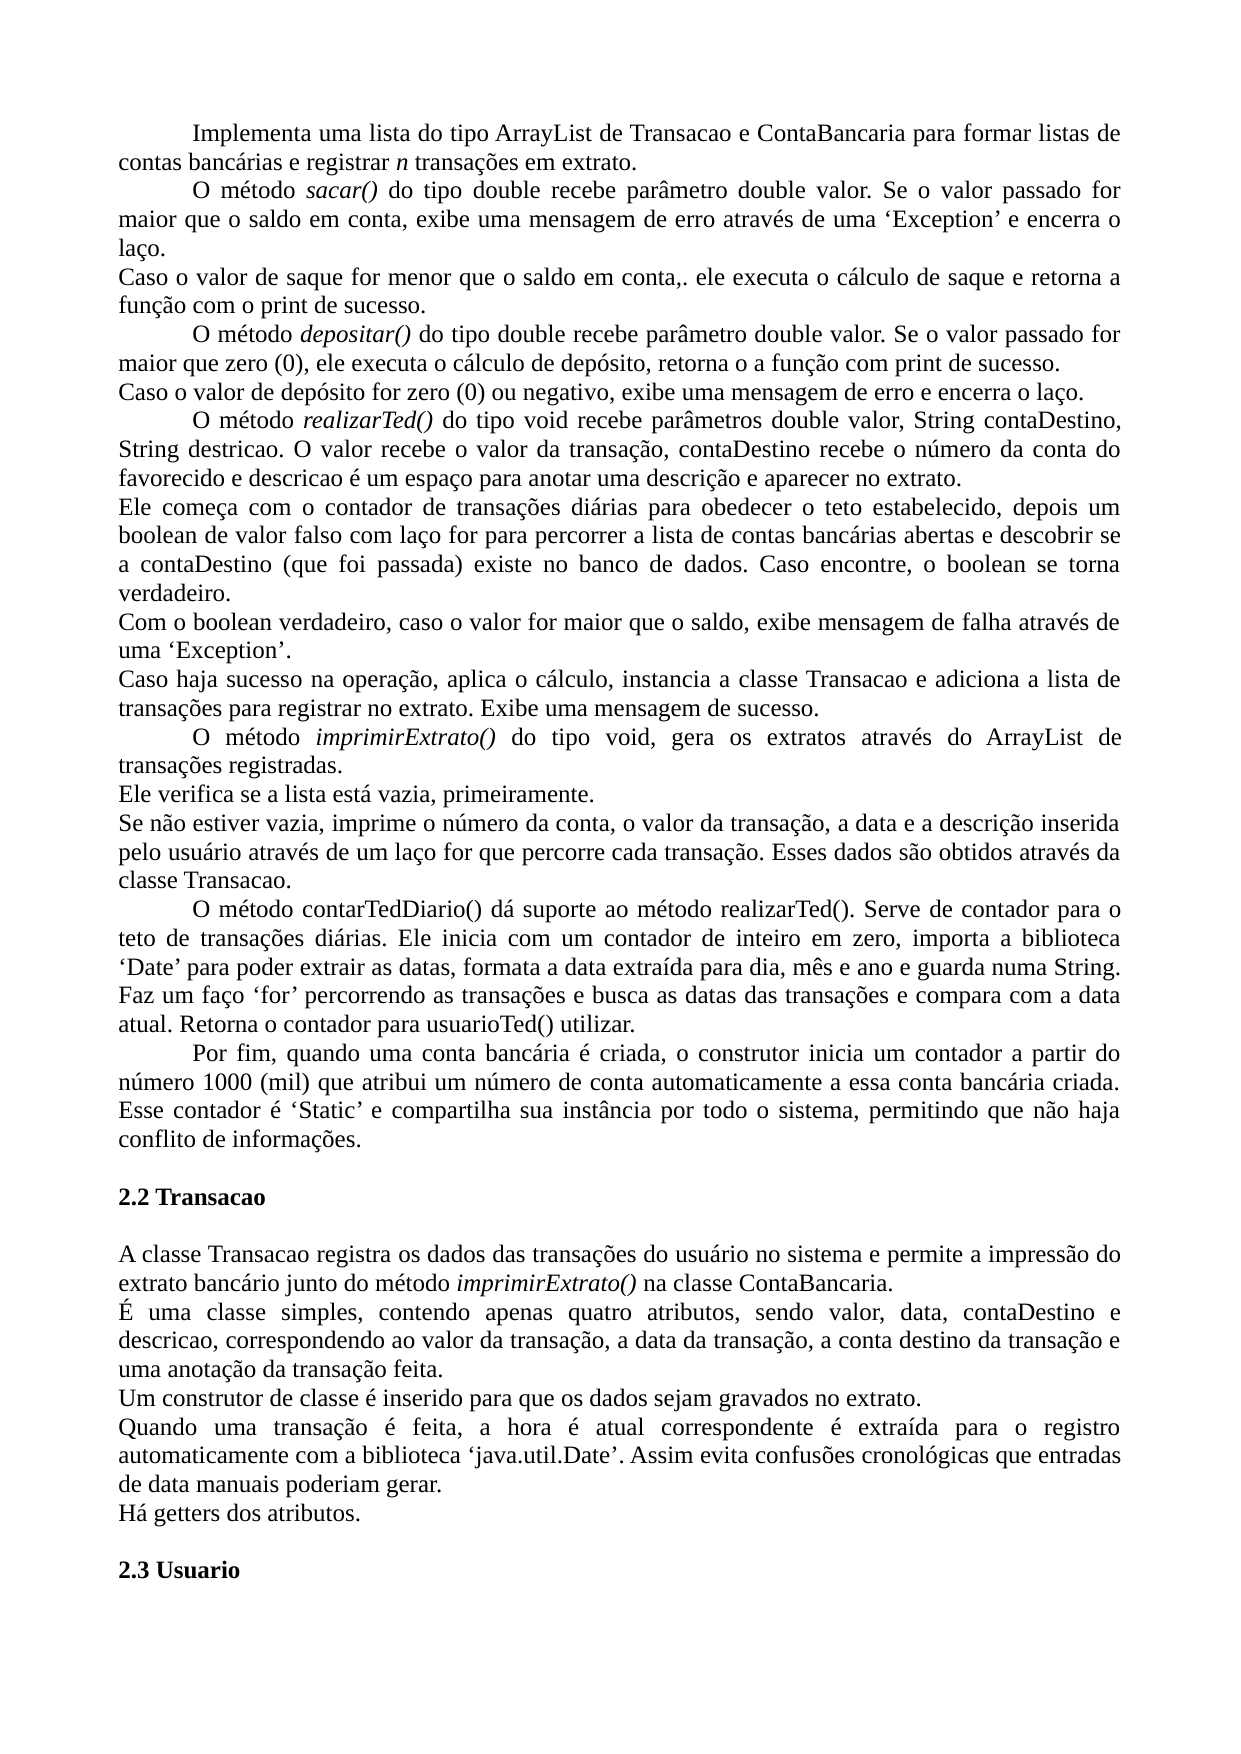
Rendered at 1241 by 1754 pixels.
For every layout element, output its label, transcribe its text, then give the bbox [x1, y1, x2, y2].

text 2.3 Usuario [118, 1556, 1122, 1584]
text O método depositar() do tipo double recebe parâmetro double valor. Se o valor passado for maior que zero (0), ele executa o cálculo de depósito, retorna o a função com print de sucesso. [118, 319, 1122, 377]
text Por fim, quando uma conta bancária é criada, o construtor inicia um contador a partir do número 1000 (mil) que atribui um número de conta automaticamente a essa conta bancária criada. Esse contador é ‘Static’ e compartilha sua instância por todo o sistema, permitindo que não haja conflito de informações. [118, 1038, 1122, 1153]
text O método imprimirExtrato() do tipo void, gera os extratos através do ArrayList de transações registradas. [118, 722, 1122, 779]
text Caso o valor de depósito for zero (0) ou negativo, exibe uma mensagem de erro e encerra o laço. [118, 377, 1122, 406]
text É uma classe simples, contendo apenas quatro atributos, sendo valor, data, contaDestino e descricao, correspondendo ao valor da transação, a data da transação, a conta destino da transação e uma anotação da transação feita. [118, 1297, 1122, 1383]
text Há getters dos atributos. [118, 1498, 1122, 1527]
text Se não estiver vazia, imprime o número da conta, o valor da transação, a data e a descrição inserida pelo usuário através de um laço for que percorre cada transação. Esses dados são obtidos através da classe Transacao. [118, 808, 1122, 894]
text O método sacar() do tipo double recebe parâmetro double valor. Se o valor passado for maior que o saldo em conta, exibe uma mensagem de erro através de uma ‘Exception’ e encerra o laço. [118, 176, 1122, 262]
text Implementa uma lista do tipo ArrayList de Transacao e ContaBancaria para formar listas de contas bancárias e registrar n transações em extrato. [118, 118, 1122, 176]
text Ele começa com o contador de transações diárias para obedecer o teto estabelecido, depois um boolean de valor falso com laço for para percorrer a lista de contas bancárias abertas e descobrir se a contaDestino (que foi passada) existe no banco de dados. Caso encontre, o boolean se torna verdadeiro. [118, 492, 1122, 607]
text Caso o valor de saque for menor que o saldo em conta,. ele executa o cálculo de saque e retorna a função com o print de sucesso. [118, 262, 1122, 319]
text Caso haja sucesso na operação, aplica o cálculo, instancia a classe Transacao e adiciona a lista de transações para registrar no extrato. Exibe uma mensagem de sucesso. [118, 664, 1122, 722]
text 2.2 Transacao [118, 1182, 1122, 1211]
text Um construtor de classe é inserido para que os dados sejam gravados no extrato. [118, 1383, 1122, 1412]
text A classe Transacao registra os dados das transações do usuário no sistema e permite a impressão do extrato bancário junto do método imprimirExtrato() na classe ContaBancaria. [118, 1239, 1122, 1297]
text O método contarTedDiario() dá suporte ao método realizarTed(). Serve de contador para o teto de transações diárias. Ele inicia com um contador de inteiro em zero, importa a biblioteca ‘Date’ para poder extrair as datas, formata a data extraída para dia, mês e ano e guarda numa String. Faz um faço ‘for’ percorrendo as transações e busca as datas das transações e compara com a data atual. Retorna o contador para usuarioTed() utilizar. [118, 894, 1122, 1038]
text Com o boolean verdadeiro, caso o valor for maior que o saldo, exibe mensagem de falha através de uma ‘Exception’. [118, 607, 1122, 664]
text Ele verifica se a lista está vazia, primeiramente. [118, 779, 1122, 808]
text O método realizarTed() do tipo void recebe parâmetros double valor, String contaDestino, String destricao. O valor recebe o valor da transação, contaDestino recebe o número da conta do favorecido e descricao é um espaço para anotar uma descrição e aparecer no extrato. [118, 406, 1122, 492]
text Quando uma transação é feita, a hora é atual correspondente é extraída para o registro automaticamente com a biblioteca ‘java.util.Date’. Assim evita confusões cronológicas que entradas de data manuais poderiam gerar. [118, 1412, 1122, 1498]
